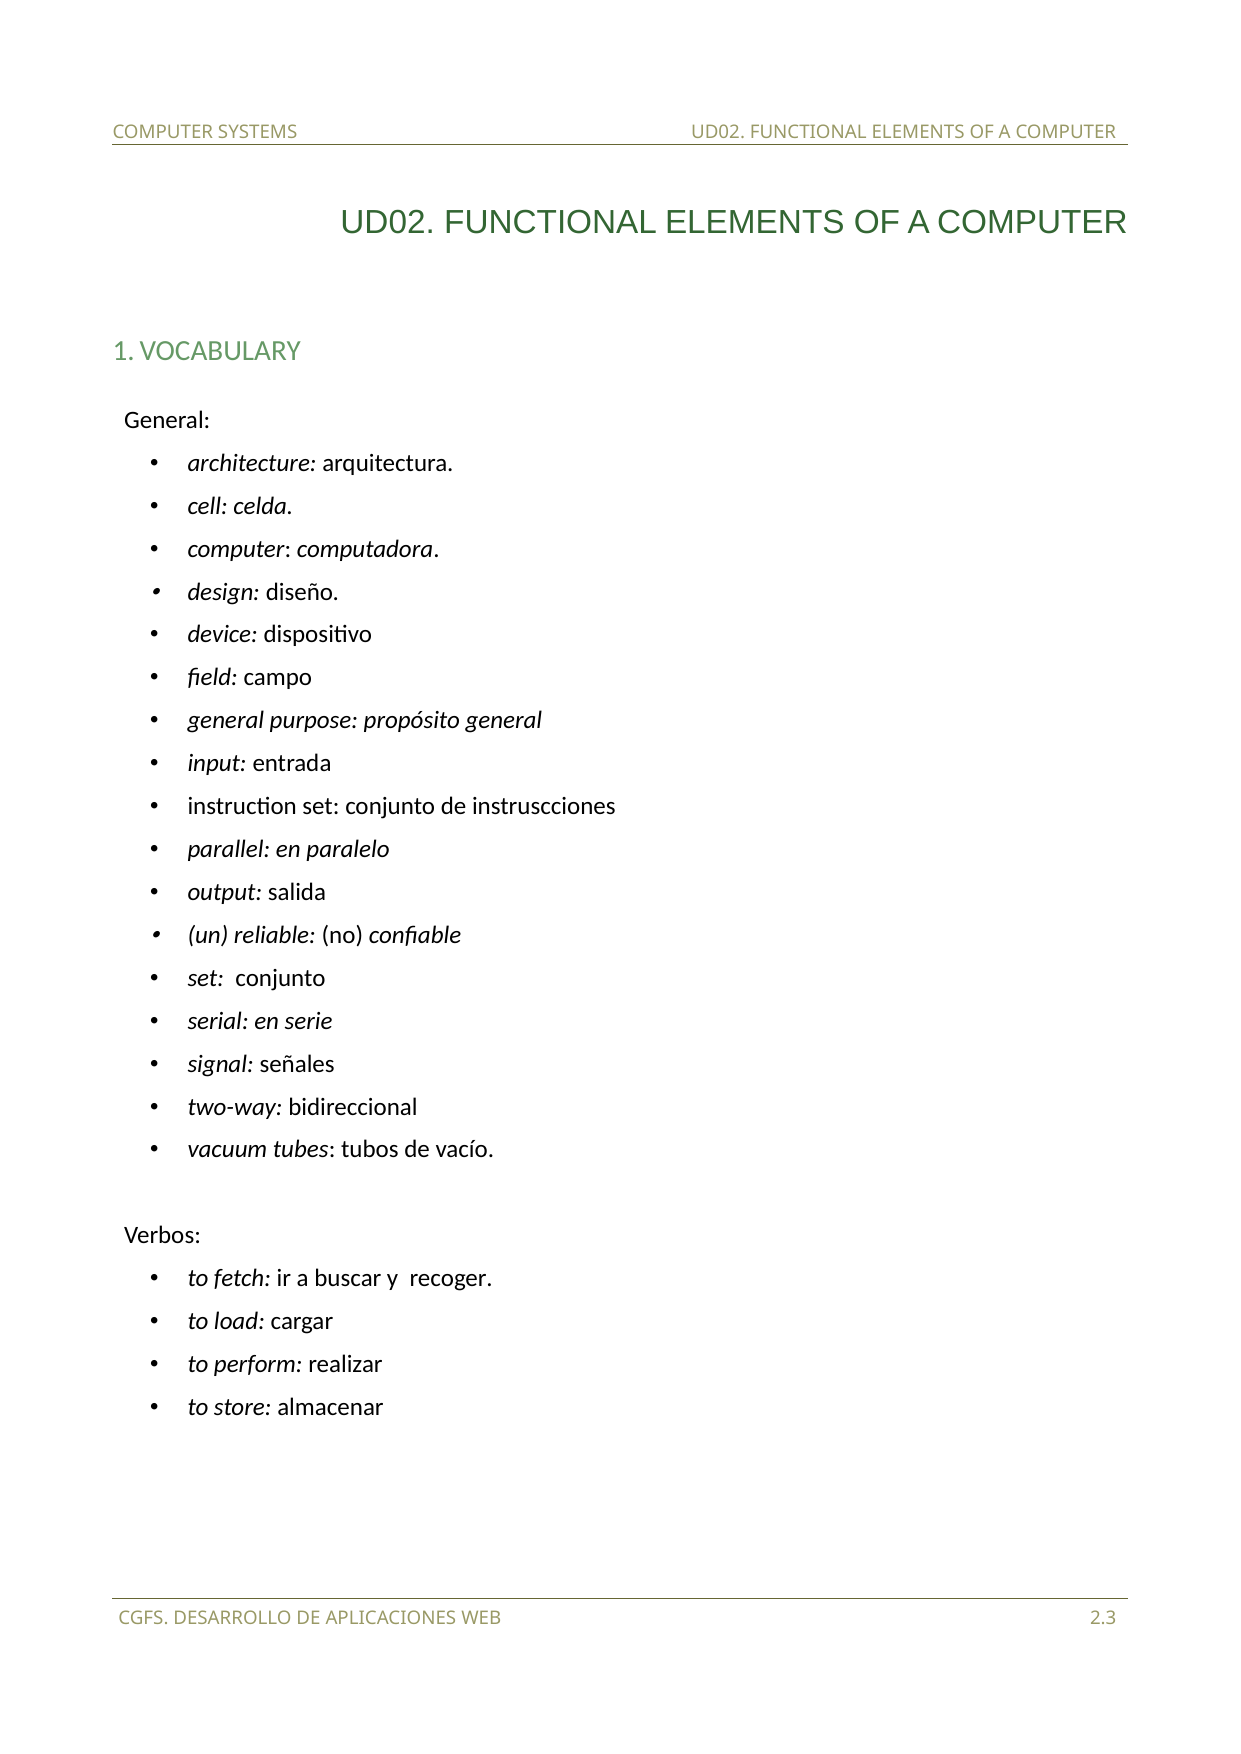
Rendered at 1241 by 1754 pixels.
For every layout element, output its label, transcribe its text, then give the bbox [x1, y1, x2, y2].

list computer: computadora. [150, 533, 1128, 563]
list vacuum tubes: tubos de vacío. [150, 1134, 1128, 1164]
list serial: en serie [150, 1005, 1128, 1035]
list signal: señales [150, 1048, 1128, 1078]
list field: campo [150, 662, 1128, 692]
list to store: almacenar [150, 1391, 1128, 1422]
list general purpose: propósito general [150, 704, 1128, 735]
list instruction set: conjunto de instruscciones [150, 790, 1128, 821]
list design: diseño. [150, 576, 1128, 606]
subtitle Vocabulary [112, 332, 1128, 368]
list architecture: arquitectura. [150, 447, 1128, 477]
text Verbos: [112, 1219, 1128, 1250]
list two-way: bidireccional [150, 1091, 1128, 1121]
list output: salida [150, 876, 1128, 907]
list cell: celda. [150, 490, 1128, 520]
list to perform: realizar [150, 1348, 1128, 1379]
list input: entrada [150, 747, 1128, 778]
text General: [112, 404, 1128, 434]
list parallel: en paralelo [150, 833, 1128, 864]
list to load: cargar [150, 1305, 1128, 1336]
list device: dispositivo [150, 619, 1128, 649]
list set: conjunto [150, 962, 1128, 992]
text UD02. Functional elements of a computer [112, 202, 1128, 240]
list (un) reliable: (no) confiable [150, 919, 1128, 949]
list to fetch: ir a buscar y recoger. [150, 1262, 1128, 1293]
